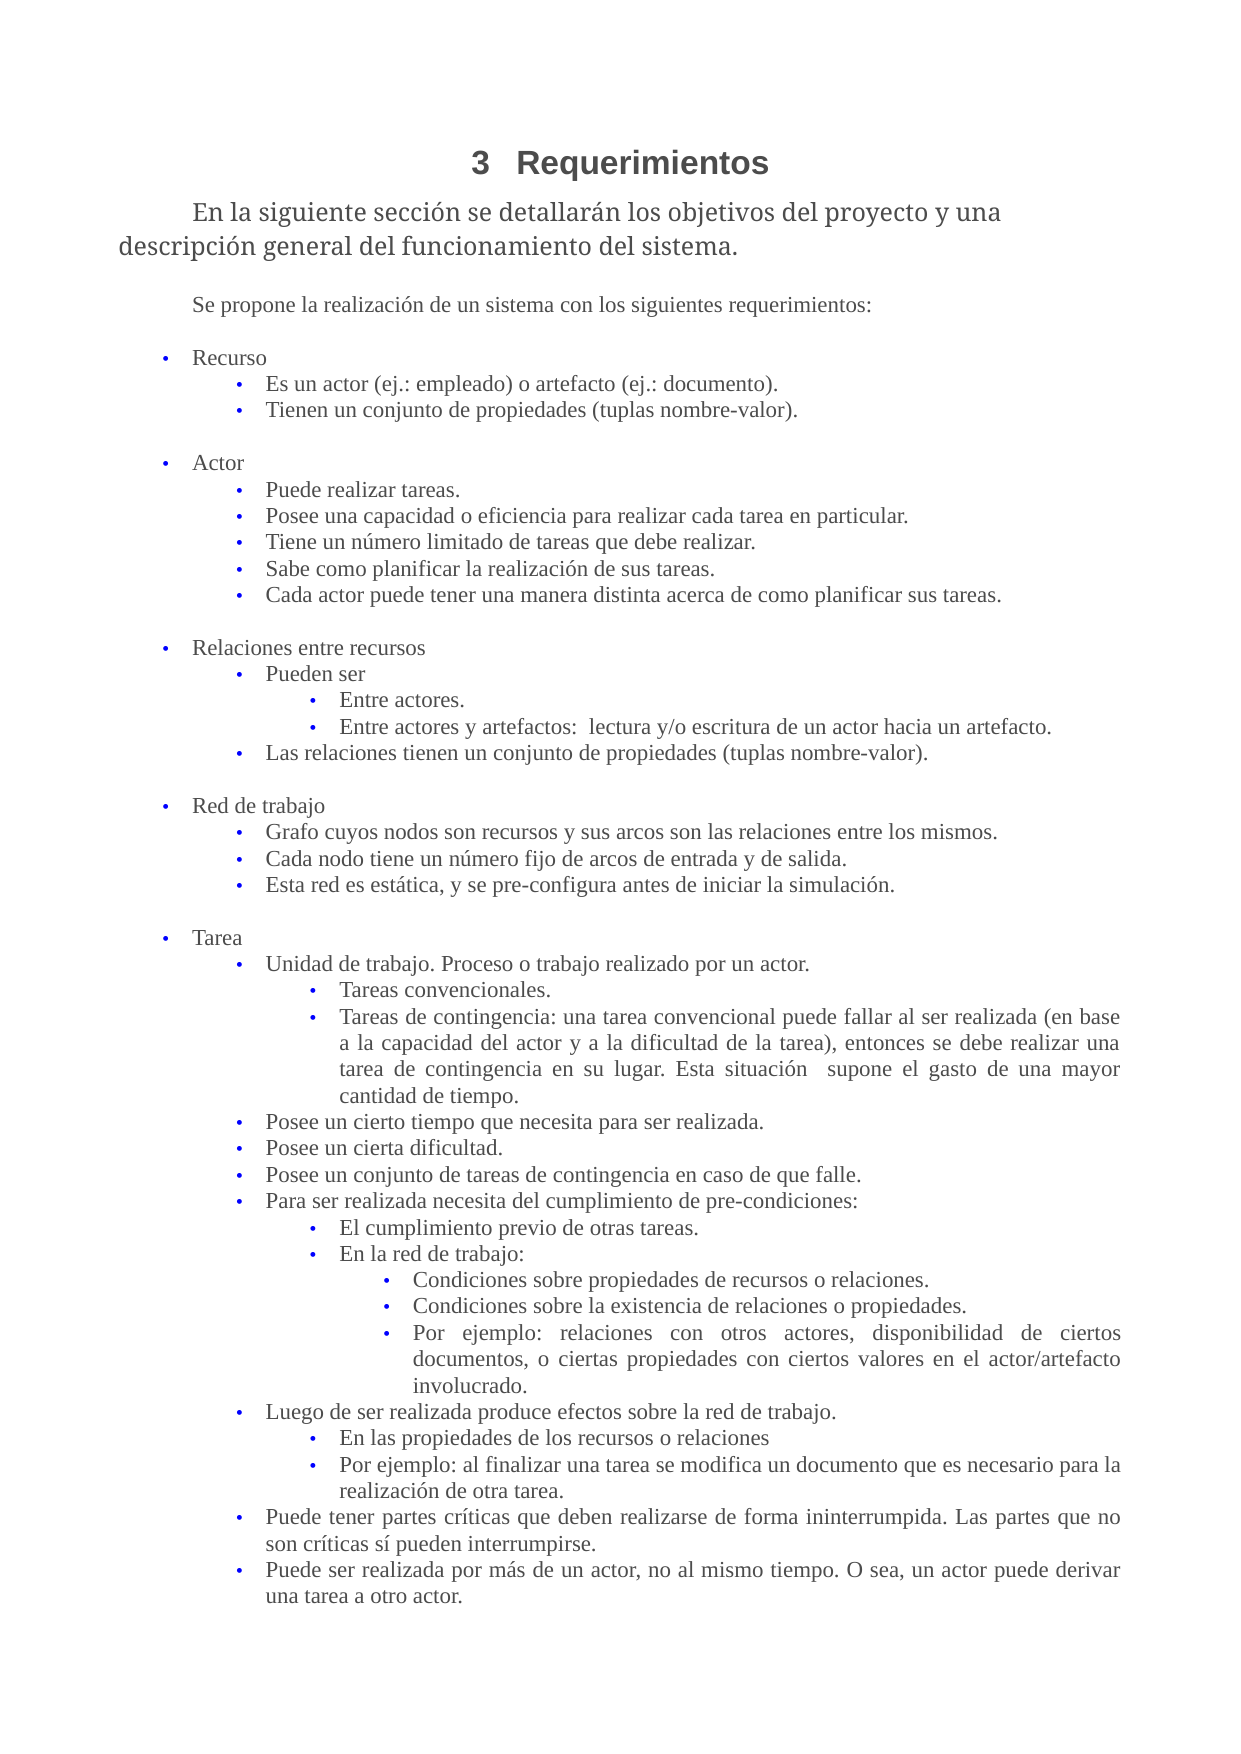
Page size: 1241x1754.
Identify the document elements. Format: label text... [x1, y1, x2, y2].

list Por ejemplo: al finalizar una tarea se modifica un documento que es necesario para la realización de otra tarea. [309, 1451, 1122, 1503]
list Tareas de contingencia: una tarea convencional puede fallar al ser realizada (en base a la capacidad del actor y a la dificultad de la tarea), entonces se debe realizar una tarea de contingencia en su lugar. Esta situación supone el gasto de una mayor cantidad de tiempo. [309, 1003, 1122, 1108]
list Las relaciones tienen un conjunto de propiedades (tuplas nombre-valor). [236, 739, 1122, 766]
list Para ser realizada necesita del cumplimiento de pre-condiciones: [236, 1187, 1122, 1213]
list Posee un cierta dificultad. [236, 1134, 1122, 1161]
list En la red de trabajo: [309, 1240, 1122, 1266]
list Esta red es estática, y se pre-configura antes de iniciar la simulación. [236, 871, 1122, 897]
list Cada nodo tiene un número fijo de arcos de entrada y de salida. [236, 844, 1122, 871]
list Por ejemplo: relaciones con otros actores, disponibilidad de ciertos documentos, o ciertas propiedades con ciertos valores en el actor/artefacto involucrado. [383, 1319, 1122, 1398]
text En la siguiente sección se detallarán los objetivos del proyecto y una descripción general del funcionamiento del sistema. [118, 194, 1122, 262]
list Es un actor (ej.: empleado) o artefacto (ej.: documento). [236, 370, 1122, 397]
list Red de trabajo [162, 792, 1122, 818]
list Puede ser realizada por más de un actor, no al mismo tiempo. O sea, un actor puede derivar una tarea a otro actor. [236, 1556, 1122, 1609]
list Condiciones sobre la existencia de relaciones o propiedades. [383, 1293, 1122, 1319]
list Puede tener partes críticas que deben realizarse de forma ininterrumpida. Las partes que no son críticas sí pueden interrumpirse. [236, 1503, 1122, 1556]
list Tareas convencionales. [309, 976, 1122, 1003]
list Entre actores y artefactos: lectura y/o escritura de un actor hacia un artefacto. [309, 713, 1122, 739]
list Tienen un conjunto de propiedades (tuplas nombre-valor). [236, 397, 1122, 423]
list Grafo cuyos nodos son recursos y sus arcos son las relaciones entre los mismos. [236, 818, 1122, 844]
list Condiciones sobre propiedades de recursos o relaciones. [383, 1266, 1122, 1293]
list Relaciones entre recursos [162, 634, 1122, 660]
list Puede realizar tareas. [236, 476, 1122, 502]
list Sabe como planificar la realización de sus tareas. [236, 555, 1122, 581]
list Se propone la realización de un sistema con los siguientes requerimientos: [162, 291, 1122, 317]
list Tarea [162, 924, 1122, 950]
list Luego de ser realizada produce efectos sobre la red de trabajo. [236, 1398, 1122, 1424]
list Posee un conjunto de tareas de contingencia en caso de que falle. [236, 1161, 1122, 1187]
list En las propiedades de los recursos o relaciones [309, 1424, 1122, 1451]
list Posee un cierto tiempo que necesita para ser realizada. [236, 1108, 1122, 1134]
list Unidad de trabajo. Proceso o trabajo realizado por un actor. [236, 950, 1122, 976]
list El cumplimiento previo de otras tareas. [309, 1213, 1122, 1240]
list Recurso [162, 344, 1122, 370]
list Actor [162, 449, 1122, 476]
subtitle Requerimientos [118, 143, 1122, 182]
list Pueden ser [236, 660, 1122, 686]
list Entre actores. [309, 686, 1122, 713]
list Tiene un número limitado de tareas que debe realizar. [236, 528, 1122, 555]
list Cada actor puede tener una manera distinta acerca de como planificar sus tareas. [236, 581, 1122, 607]
list Posee una capacidad o eficiencia para realizar cada tarea en particular. [236, 502, 1122, 528]
